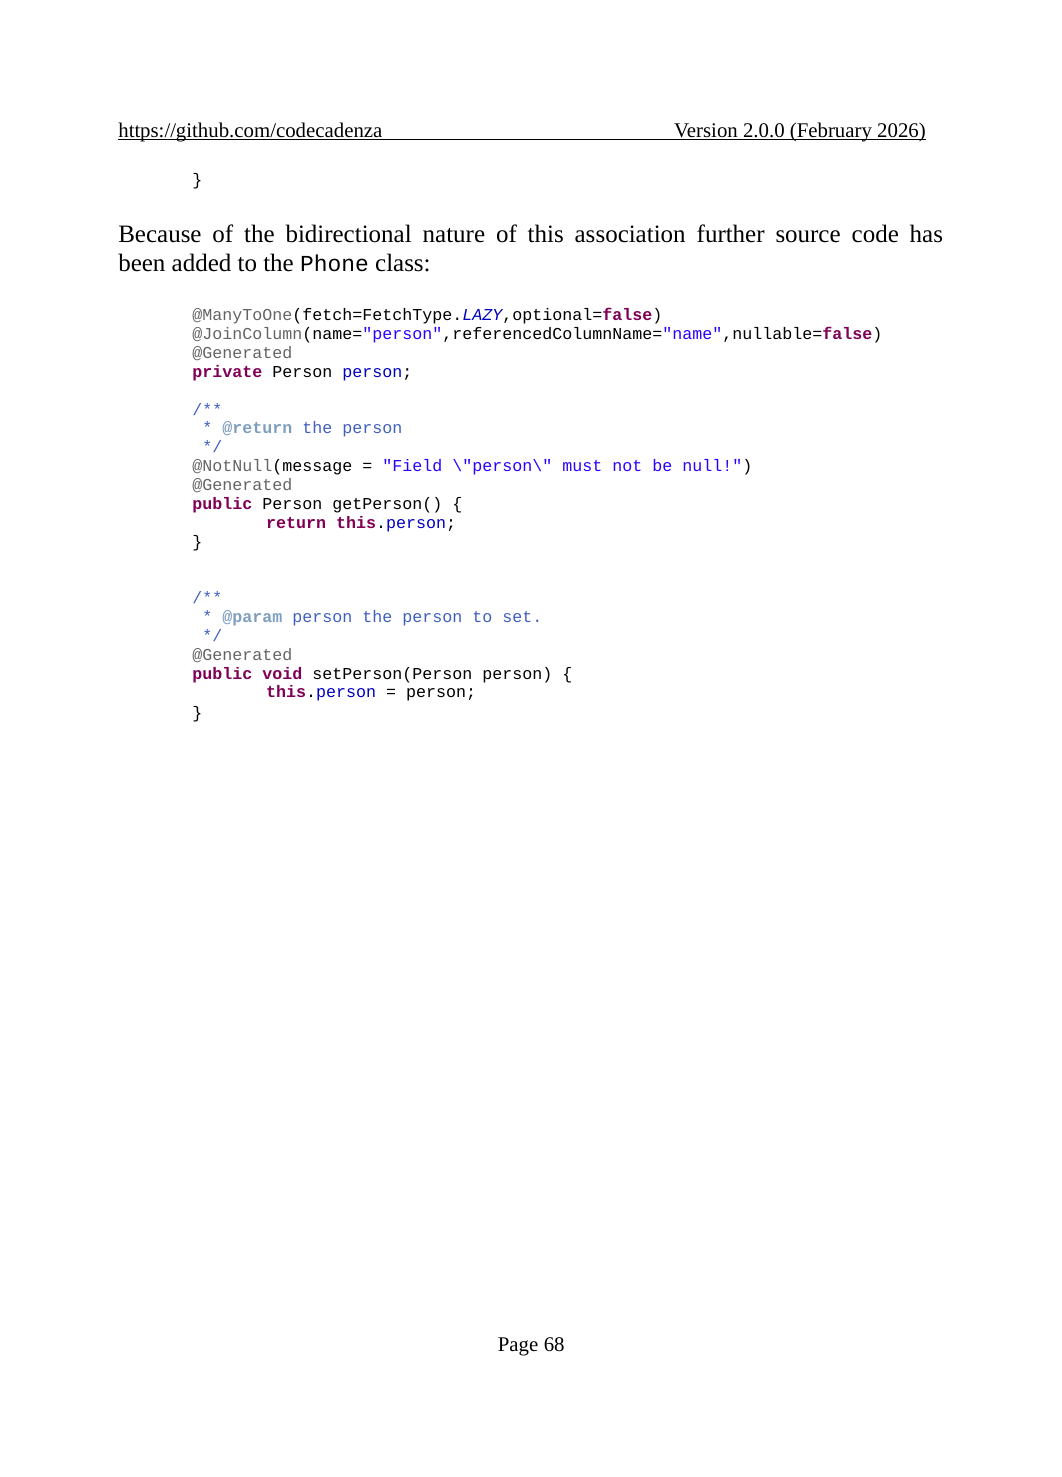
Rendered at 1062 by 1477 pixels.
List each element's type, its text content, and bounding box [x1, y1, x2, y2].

text @Generated [118, 477, 944, 496]
text public void setPerson(Person person) { [118, 665, 944, 684]
text public Person getPerson() { [118, 496, 944, 514]
text } [118, 703, 944, 723]
text @ManyToOne(fetch=FetchType.LAZY,optional=false) [118, 307, 944, 326]
text } [118, 172, 944, 191]
text private Person person; [118, 363, 944, 382]
text @NotNull(message = "Field \"person\" must not be null!") [118, 458, 944, 477]
text Because of the bidirectional nature of this association further source code has been added to the Phone class: [118, 219, 944, 278]
text @Generated [118, 345, 944, 363]
text * @return the person [118, 420, 944, 439]
text @Generated [118, 646, 944, 665]
text * @param person the person to set. [118, 609, 944, 627]
text /** [118, 590, 944, 609]
text */ [118, 627, 944, 646]
text */ [118, 439, 944, 458]
text } [118, 533, 944, 552]
text /** [118, 401, 944, 420]
text this.person = person; [118, 684, 944, 703]
text return this.person; [118, 514, 944, 533]
text @JoinColumn(name="person",referencedColumnName="name",nullable=false) [118, 326, 944, 345]
